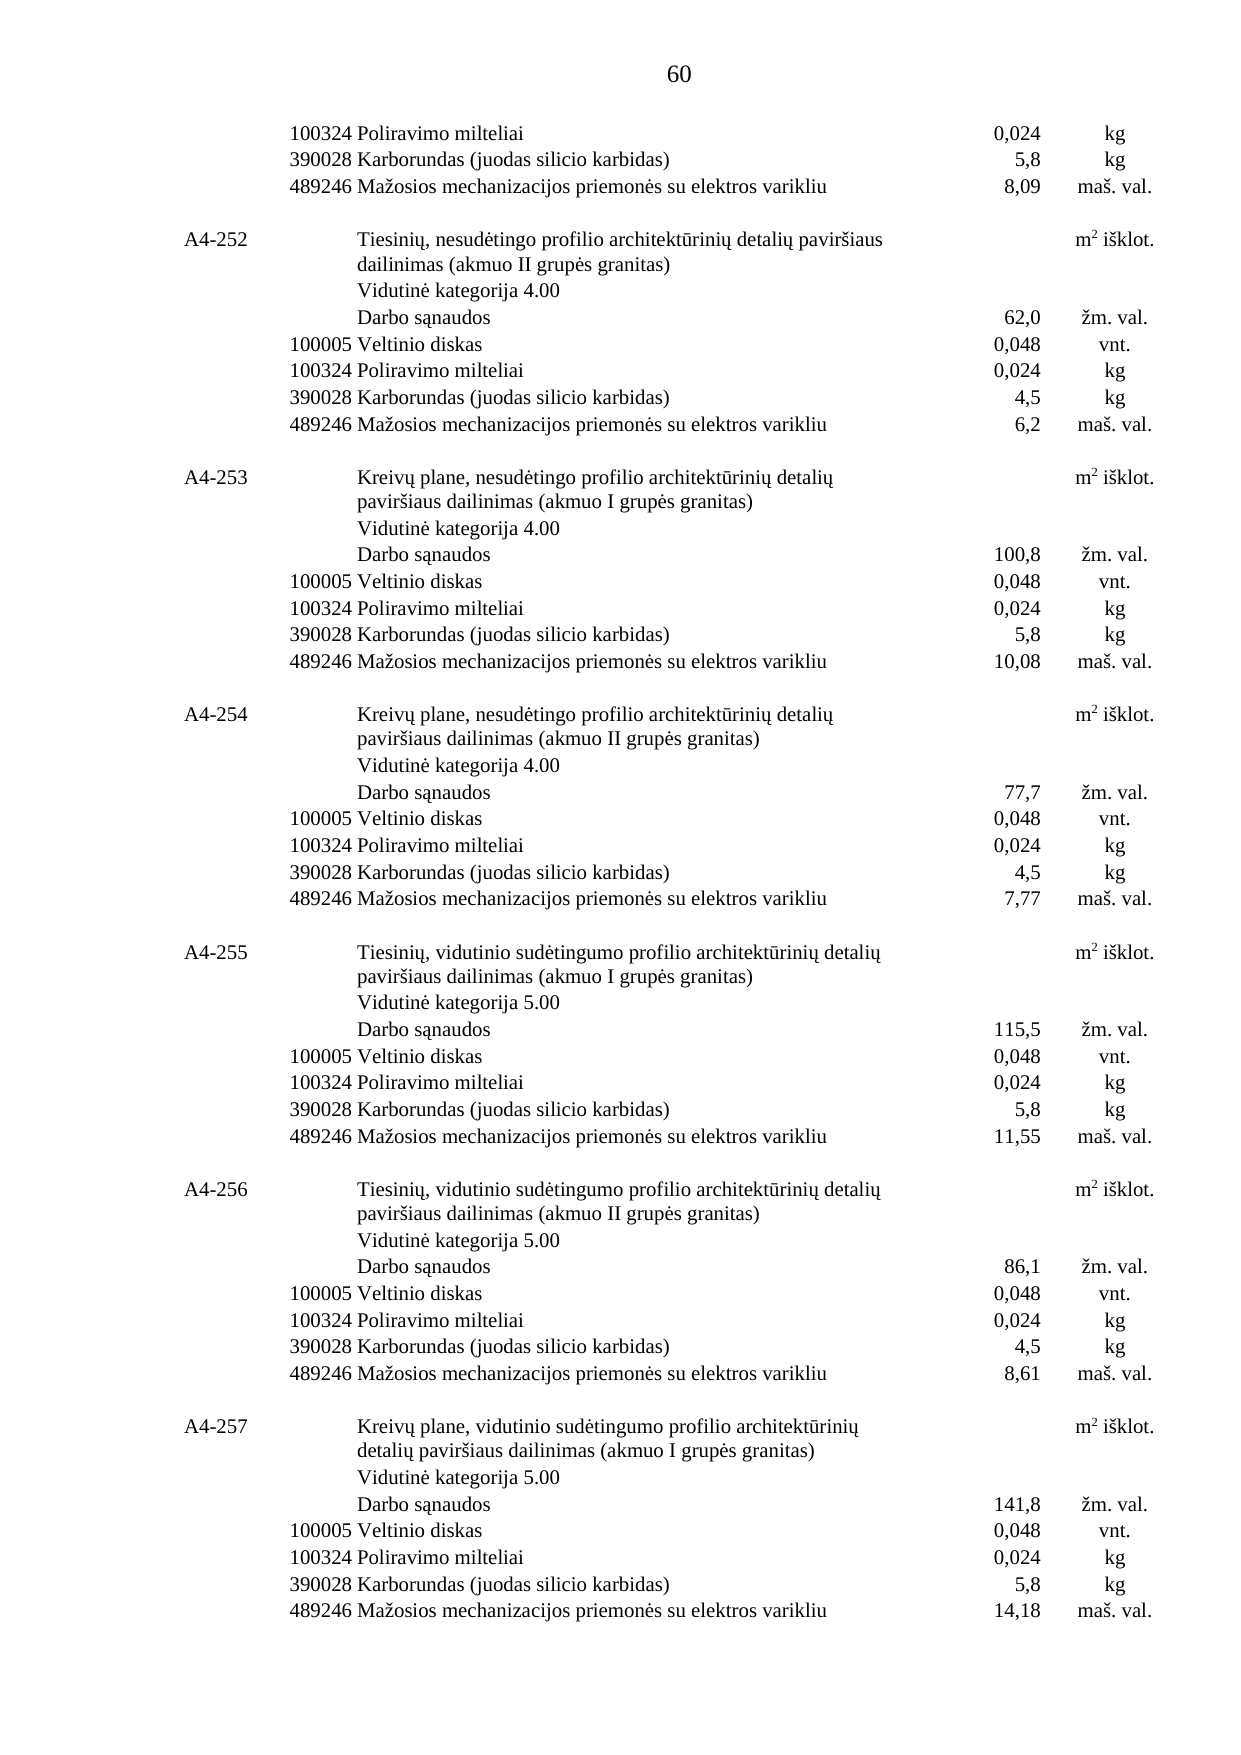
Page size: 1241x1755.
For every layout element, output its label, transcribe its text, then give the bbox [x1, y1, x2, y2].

table_cell kg [1048, 1068, 1181, 1094]
table_cell Veltinio diskas [354, 329, 917, 356]
table_cell 141,8 [917, 1489, 1048, 1516]
table_cell Kreivų plane, nesudėtingo profilio architektūrinių detalių paviršiaus dailinimas (akmuo II grupės granitas) [354, 700, 917, 750]
table_cell 0,048 [917, 804, 1048, 830]
table_cell 390028 [181, 620, 354, 646]
table_cell 0,024 [917, 830, 1048, 857]
table_cell [177, 750, 181, 777]
table_cell kg [1048, 356, 1181, 382]
table_cell [177, 356, 181, 382]
table_cell [354, 198, 917, 225]
table_cell kg [1048, 1305, 1181, 1332]
table_cell [917, 1463, 1048, 1489]
table_cell 390028 [181, 857, 354, 884]
table_cell 100324 [181, 830, 354, 857]
table_cell [177, 540, 181, 566]
table_cell 100324 [181, 593, 354, 619]
table_cell [181, 1489, 354, 1516]
table_cell 86,1 [917, 1252, 1048, 1278]
table_cell [917, 1412, 1048, 1462]
table_cell vnt. [1048, 329, 1181, 356]
table_cell [177, 1385, 181, 1412]
table_cell žm. val. [1048, 777, 1181, 804]
table_cell 0,048 [917, 1516, 1048, 1542]
table_cell 4,5 [917, 857, 1048, 884]
table_cell Karborundas (juodas silicio karbidas) [354, 382, 917, 409]
table_cell Darbo sąnaudos [354, 1489, 917, 1516]
table_cell [177, 329, 181, 356]
table_cell Mažosios mechanizacijos priemonės su elektros varikliu [354, 1121, 917, 1148]
table_cell 489246 [181, 1359, 354, 1385]
table_cell m2 išklot. [1048, 937, 1181, 988]
table_cell Vidutinė kategorija 4.00 [354, 276, 917, 302]
table_cell A4-252 [181, 225, 354, 276]
table_cell žm. val. [1048, 540, 1181, 566]
table_cell 8,61 [917, 1359, 1048, 1385]
table_cell [177, 566, 181, 593]
table_cell [917, 462, 1048, 513]
table_cell 5,8 [917, 145, 1048, 171]
table_cell 10,08 [917, 646, 1048, 673]
table_cell [354, 1385, 917, 1412]
table_cell 4,5 [917, 1332, 1048, 1358]
table_cell 100005 [181, 804, 354, 830]
table_cell 100324 [181, 1543, 354, 1569]
table_cell Mažosios mechanizacijos priemonės su elektros varikliu [354, 1359, 917, 1385]
table_cell Poliravimo milteliai [354, 1305, 917, 1332]
table_cell [177, 857, 181, 884]
table_cell [177, 830, 181, 857]
table_cell 100324 [181, 1305, 354, 1332]
table_cell [1048, 513, 1181, 539]
table_cell [181, 513, 354, 539]
table_cell [177, 1279, 181, 1305]
table_cell Poliravimo milteliai [354, 356, 917, 382]
table_cell Mažosios mechanizacijos priemonės su elektros varikliu [354, 646, 917, 673]
table_cell Karborundas (juodas silicio karbidas) [354, 1332, 917, 1358]
table_cell 7,77 [917, 884, 1048, 910]
table_cell Vidutinė kategorija 5.00 [354, 988, 917, 1014]
table_cell [177, 937, 181, 988]
table_cell A4-255 [181, 937, 354, 988]
table_cell Kreivų plane, vidutinio sudėtingumo profilio architektūrinių detalių paviršiaus dailinimas (akmuo I grupės granitas) [354, 1412, 917, 1462]
table_cell [354, 1148, 917, 1174]
table_cell [177, 1041, 181, 1068]
table_cell [181, 1148, 354, 1174]
table_cell [917, 1385, 1048, 1412]
table_cell [917, 1225, 1048, 1252]
table_cell [917, 700, 1048, 750]
table_cell Kreivų plane, nesudėtingo profilio architektūrinių detalių paviršiaus dailinimas (akmuo I grupės granitas) [354, 462, 917, 513]
table_cell [181, 777, 354, 804]
table_cell 489246 [181, 884, 354, 910]
table_cell maš. val. [1048, 409, 1181, 436]
table_cell Vidutinė kategorija 5.00 [354, 1463, 917, 1489]
table_cell kg [1048, 382, 1181, 409]
table_cell [1048, 1463, 1181, 1489]
table_cell 115,5 [917, 1014, 1048, 1041]
table_cell A4-256 [181, 1174, 354, 1225]
table_cell vnt. [1048, 804, 1181, 830]
table_cell vnt. [1048, 1279, 1181, 1305]
table_cell A4-257 [181, 1412, 354, 1462]
table_cell [354, 436, 917, 462]
table_cell [177, 700, 181, 750]
table_cell kg [1048, 1332, 1181, 1358]
table_cell m2 išklot. [1048, 225, 1181, 276]
table_cell [181, 1463, 354, 1489]
table_cell m2 išklot. [1048, 462, 1181, 513]
table_cell [177, 1596, 181, 1622]
table_cell [177, 1359, 181, 1385]
table_cell 489246 [181, 1121, 354, 1148]
table_cell Poliravimo milteliai [354, 1543, 917, 1569]
table_cell Poliravimo milteliai [354, 830, 917, 857]
table_cell 0,048 [917, 566, 1048, 593]
table_cell kg [1048, 1543, 1181, 1569]
table_cell [181, 988, 354, 1014]
table_cell Poliravimo milteliai [354, 593, 917, 619]
table_cell 4,5 [917, 382, 1048, 409]
table_cell [177, 436, 181, 462]
table_cell 100324 [181, 356, 354, 382]
table_cell maš. val. [1048, 1359, 1181, 1385]
table_cell 100005 [181, 1516, 354, 1542]
table_cell 0,048 [917, 329, 1048, 356]
table_cell maš. val. [1048, 1121, 1181, 1148]
table_cell kg [1048, 118, 1181, 145]
table_cell [177, 1569, 181, 1596]
table_cell [177, 988, 181, 1014]
table_cell [917, 513, 1048, 539]
table_cell [177, 910, 181, 937]
table_cell [917, 937, 1048, 988]
table_cell [177, 1305, 181, 1332]
table_cell kg [1048, 593, 1181, 619]
table_cell kg [1048, 830, 1181, 857]
table_cell [181, 1014, 354, 1041]
table_cell A4-254 [181, 700, 354, 750]
table_cell 100005 [181, 1041, 354, 1068]
table_cell [1048, 1148, 1181, 1174]
table_cell maš. val. [1048, 1596, 1181, 1622]
table_cell Darbo sąnaudos [354, 1014, 917, 1041]
table_cell vnt. [1048, 1041, 1181, 1068]
table_cell 390028 [181, 1094, 354, 1121]
table_cell Mažosios mechanizacijos priemonės su elektros varikliu [354, 171, 917, 198]
table_cell 100005 [181, 1279, 354, 1305]
table_cell [177, 1094, 181, 1121]
table_cell 100324 [181, 1068, 354, 1094]
table_cell maš. val. [1048, 646, 1181, 673]
table_cell [917, 1174, 1048, 1225]
table_cell [181, 540, 354, 566]
table_cell Tiesinių, vidutinio sudėtingumo profilio architektūrinių detalių paviršiaus dailinimas (akmuo I grupės granitas) [354, 937, 917, 988]
table_cell [177, 593, 181, 619]
table_cell 14,18 [917, 1596, 1048, 1622]
table_cell [177, 462, 181, 513]
table_cell [177, 1332, 181, 1358]
table_cell [181, 198, 354, 225]
table_cell 489246 [181, 409, 354, 436]
table_cell [181, 1252, 354, 1278]
table_cell [177, 225, 181, 276]
table_cell Vidutinė kategorija 4.00 [354, 513, 917, 539]
table_cell [177, 1148, 181, 1174]
table_cell Tiesinių, nesudėtingo profilio architektūrinių detalių paviršiaus dailinimas (akmuo II grupės granitas) [354, 225, 917, 276]
table_cell 0,048 [917, 1279, 1048, 1305]
table_cell [177, 382, 181, 409]
table_cell Veltinio diskas [354, 1516, 917, 1542]
table_cell [917, 436, 1048, 462]
table_cell Veltinio diskas [354, 1041, 917, 1068]
table_cell 77,7 [917, 777, 1048, 804]
table_cell [354, 673, 917, 699]
table_cell [177, 620, 181, 646]
table_cell [177, 804, 181, 830]
table_cell kg [1048, 145, 1181, 171]
table_cell [917, 198, 1048, 225]
table_cell žm. val. [1048, 1252, 1181, 1278]
table_cell 390028 [181, 382, 354, 409]
table_cell Vidutinė kategorija 5.00 [354, 1225, 917, 1252]
table_cell Darbo sąnaudos [354, 540, 917, 566]
table_cell 6,2 [917, 409, 1048, 436]
table_cell 489246 [181, 1596, 354, 1622]
table_cell [1048, 988, 1181, 1014]
table_cell 5,8 [917, 1569, 1048, 1596]
table_cell 5,8 [917, 1094, 1048, 1121]
table_cell [917, 910, 1048, 937]
table_cell Darbo sąnaudos [354, 1252, 917, 1278]
table_cell [177, 1174, 181, 1225]
table_cell Karborundas (juodas silicio karbidas) [354, 857, 917, 884]
table_cell Mažosios mechanizacijos priemonės su elektros varikliu [354, 1596, 917, 1622]
table_cell Darbo sąnaudos [354, 777, 917, 804]
table_cell [181, 436, 354, 462]
table_cell [1048, 750, 1181, 777]
table_cell Veltinio diskas [354, 804, 917, 830]
table_cell 0,024 [917, 1305, 1048, 1332]
table_cell Veltinio diskas [354, 1279, 917, 1305]
table_cell Poliravimo milteliai [354, 1068, 917, 1094]
table_cell Karborundas (juodas silicio karbidas) [354, 620, 917, 646]
table_cell [1048, 436, 1181, 462]
table_cell [181, 302, 354, 329]
table_cell Mažosios mechanizacijos priemonės su elektros varikliu [354, 409, 917, 436]
table_cell [1048, 1225, 1181, 1252]
table_cell [181, 276, 354, 302]
table_cell 390028 [181, 1569, 354, 1596]
table_cell 62,0 [917, 302, 1048, 329]
table_cell [177, 409, 181, 436]
table_cell kg [1048, 1094, 1181, 1121]
table_cell [177, 145, 181, 171]
table_cell m2 išklot. [1048, 1174, 1181, 1225]
table_cell 0,024 [917, 356, 1048, 382]
table_cell [1048, 198, 1181, 225]
table_cell vnt. [1048, 566, 1181, 593]
table_cell [181, 1385, 354, 1412]
table_cell 0,024 [917, 118, 1048, 145]
table_cell [177, 1516, 181, 1542]
table_cell 100324 [181, 118, 354, 145]
table_cell 0,024 [917, 1543, 1048, 1569]
table_cell [917, 225, 1048, 276]
table_cell [354, 910, 917, 937]
table_cell Veltinio diskas [354, 566, 917, 593]
table_cell 0,024 [917, 1068, 1048, 1094]
table_cell Tiesinių, vidutinio sudėtingumo profilio architektūrinių detalių paviršiaus dailinimas (akmuo II grupės granitas) [354, 1174, 917, 1225]
table_cell [177, 1412, 181, 1462]
table_cell Karborundas (juodas silicio karbidas) [354, 145, 917, 171]
table_cell [177, 1121, 181, 1148]
table_cell Darbo sąnaudos [354, 302, 917, 329]
table_cell 5,8 [917, 620, 1048, 646]
table_cell Karborundas (juodas silicio karbidas) [354, 1094, 917, 1121]
table_cell 489246 [181, 646, 354, 673]
table_cell 100005 [181, 566, 354, 593]
table_cell 0,024 [917, 593, 1048, 619]
table_cell [177, 198, 181, 225]
table_cell maš. val. [1048, 884, 1181, 910]
table_cell [177, 884, 181, 910]
table_cell 0,048 [917, 1041, 1048, 1068]
table_cell [177, 276, 181, 302]
table_cell [177, 1068, 181, 1094]
table_cell 100005 [181, 329, 354, 356]
table_cell m2 išklot. [1048, 1412, 1181, 1462]
table_cell [177, 1489, 181, 1516]
table_cell [177, 302, 181, 329]
table_cell [177, 171, 181, 198]
table_cell Vidutinė kategorija 4.00 [354, 750, 917, 777]
table_cell [917, 750, 1048, 777]
table_cell 11,55 [917, 1121, 1048, 1148]
table_cell žm. val. [1048, 1489, 1181, 1516]
table_cell [181, 673, 354, 699]
table_cell maš. val. [1048, 171, 1181, 198]
table_cell 390028 [181, 1332, 354, 1358]
table_cell Mažosios mechanizacijos priemonės su elektros varikliu [354, 884, 917, 910]
table_cell A4-253 [181, 462, 354, 513]
table_cell [177, 1463, 181, 1489]
table_cell kg [1048, 857, 1181, 884]
table_cell [177, 118, 181, 145]
table_cell [1048, 1385, 1181, 1412]
table_cell kg [1048, 620, 1181, 646]
table_cell [177, 513, 181, 539]
table_cell 489246 [181, 171, 354, 198]
table_cell 390028 [181, 145, 354, 171]
table_cell 100,8 [917, 540, 1048, 566]
table_cell žm. val. [1048, 302, 1181, 329]
table_cell [181, 1225, 354, 1252]
table_cell [1048, 276, 1181, 302]
table_cell [177, 1543, 181, 1569]
table_cell [181, 750, 354, 777]
table_cell Karborundas (juodas silicio karbidas) [354, 1569, 917, 1596]
table_cell [1048, 910, 1181, 937]
table_cell [177, 1014, 181, 1041]
table_cell vnt. [1048, 1516, 1181, 1542]
table_cell [181, 910, 354, 937]
table_cell Poliravimo milteliai [354, 118, 917, 145]
table_cell [917, 673, 1048, 699]
table_cell [917, 988, 1048, 1014]
table_cell [177, 777, 181, 804]
table_cell 8,09 [917, 171, 1048, 198]
table_cell m2 išklot. [1048, 700, 1181, 750]
table_cell [177, 1225, 181, 1252]
table_cell [177, 646, 181, 673]
table_cell [1048, 673, 1181, 699]
table_cell [917, 276, 1048, 302]
table_cell [917, 1148, 1048, 1174]
table_cell [177, 673, 181, 699]
table_cell kg [1048, 1569, 1181, 1596]
table_cell žm. val. [1048, 1014, 1181, 1041]
table_cell [177, 1252, 181, 1278]
